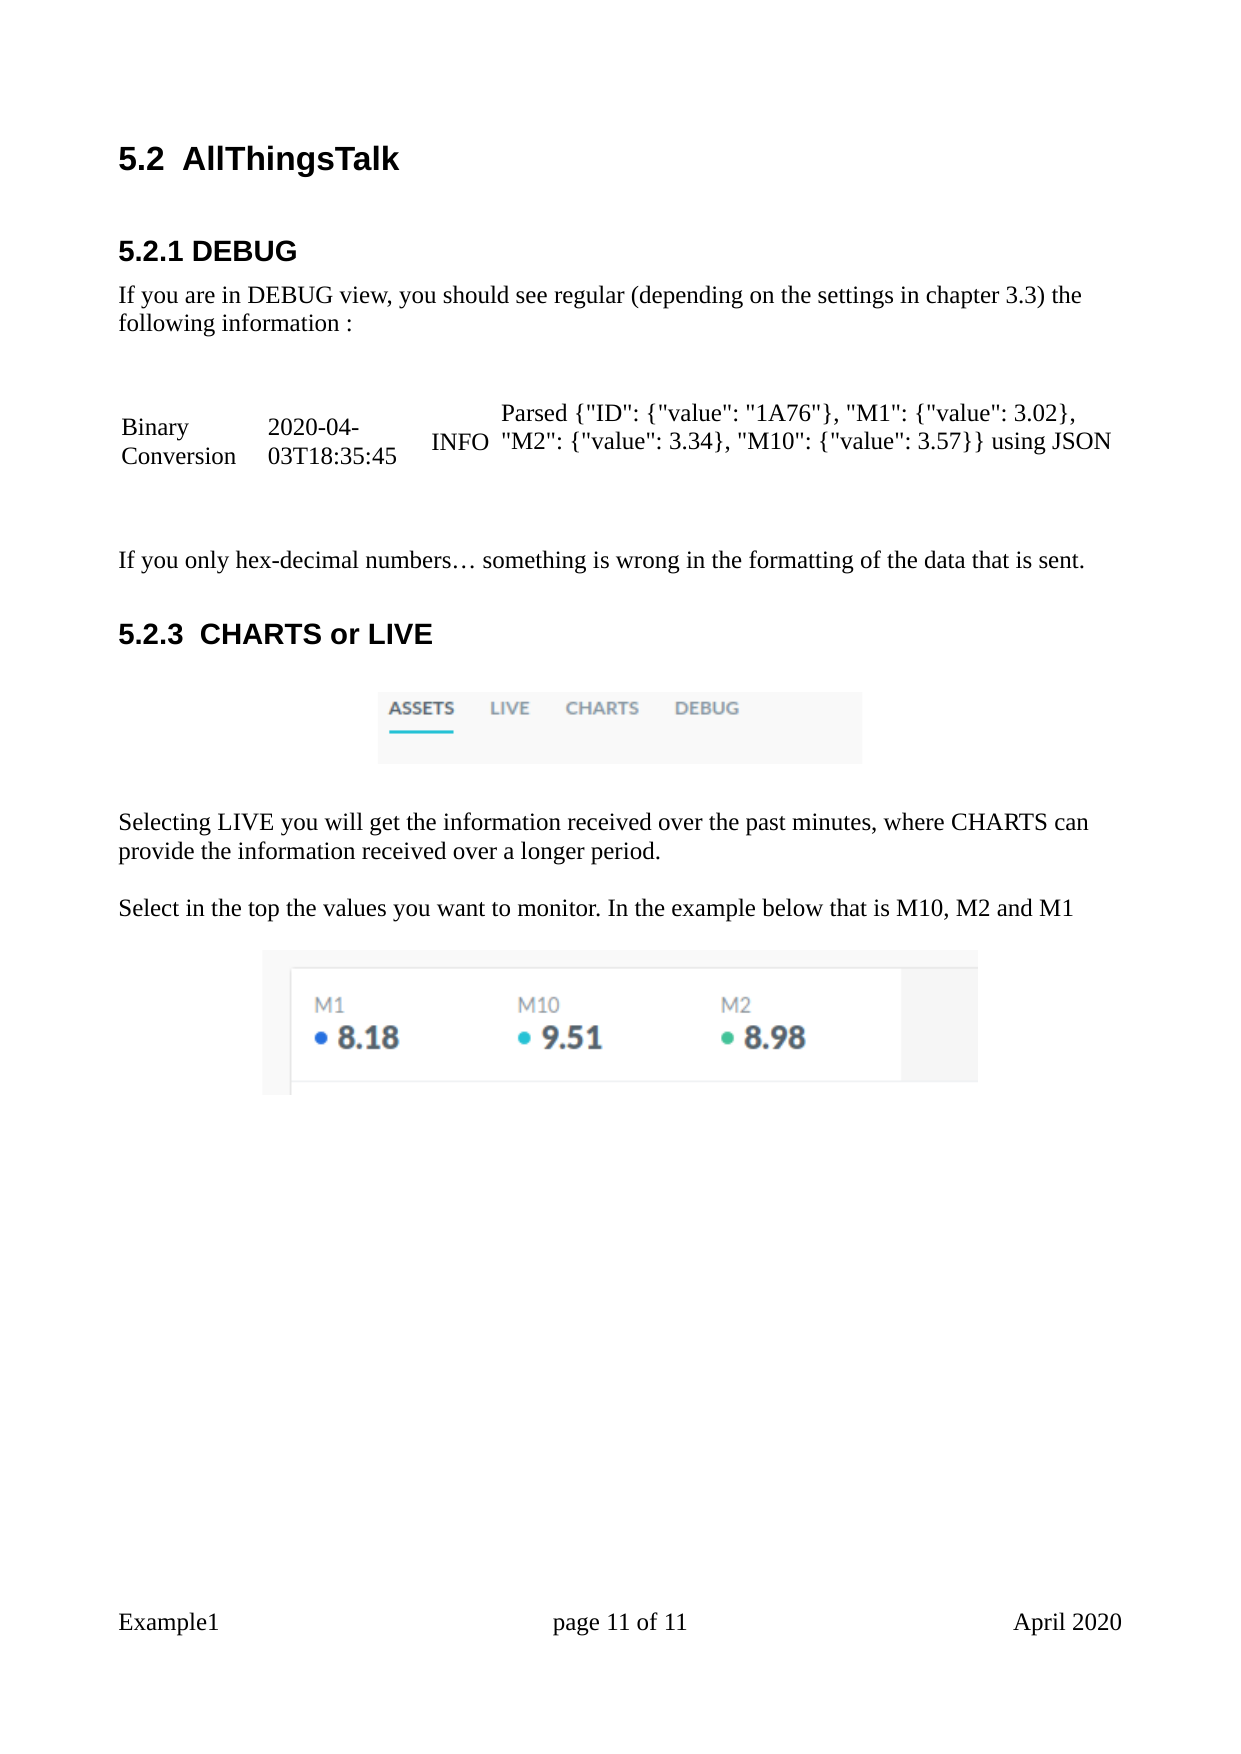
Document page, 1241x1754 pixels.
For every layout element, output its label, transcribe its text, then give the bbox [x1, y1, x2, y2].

text Select in the top the values you want to monitor. In the example below that is M10, M2 and M1 [118, 893, 1122, 922]
table_header Parsed {"ID": {"value": "1A76"}, "M1": {"value": 3.02}, "M2": {"value": 3.34}, "M10": {"value": 3.57}} using JSON [498, 395, 1122, 487]
picture [377, 692, 863, 764]
picture [262, 950, 978, 1095]
subtitle 5.2.3 CHARTS or LIVE [118, 617, 1122, 651]
subtitle 5.2 AllThingsTalk [118, 139, 1122, 178]
table_header 2020-04-03T18:35:45 [265, 395, 428, 487]
text If you are in DEBUG view, you should see regular (depending on the settings in chapter 3.3) the following information : [118, 280, 1122, 337]
table_header INFO [428, 395, 498, 487]
subtitle 5.2.1 DEBUG [118, 233, 1122, 267]
text If you only hex-decimal numbers… something is wrong in the formatting of the data that is sent. [118, 545, 1122, 574]
table_header Binary Conversion [118, 395, 265, 487]
text Selecting LIVE you will get the information received over the past minutes, where CHARTS can provide the information received over a longer period. [118, 807, 1122, 864]
